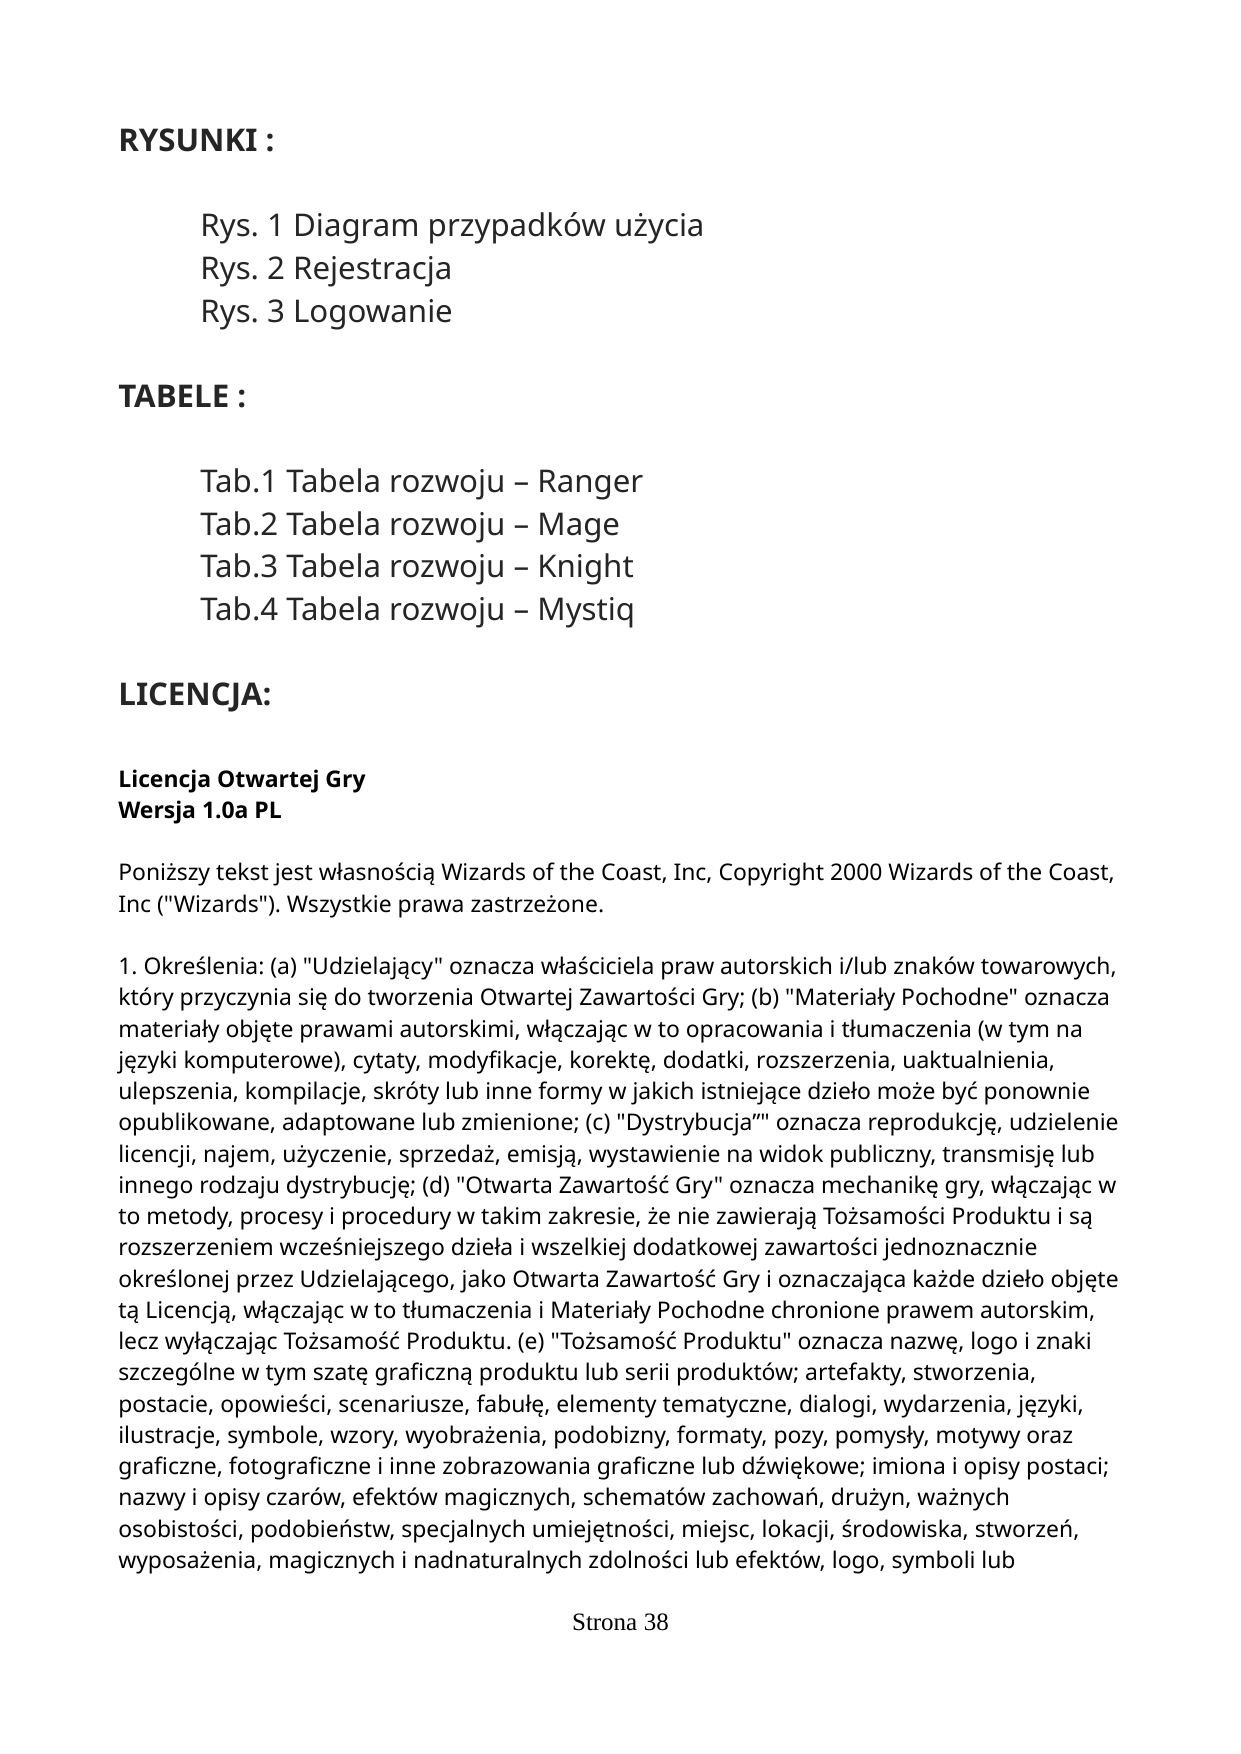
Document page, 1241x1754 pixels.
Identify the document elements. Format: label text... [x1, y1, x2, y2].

list Tab.4 Tabela rozwoju – Mystiq [118, 587, 1122, 629]
list Rys. 1 Diagram przypadków użycia [118, 203, 1122, 246]
list Tab.3 Tabela rozwoju – Knight [118, 544, 1122, 587]
text 1. Określenia: (a) "Udzielający" oznacza właściciela praw autorskich i/lub znaków towarowych, który przyczynia się do tworzenia Otwartej Zawartości Gry; (b) "Materiały Pochodne" oznacza materiały objęte prawami autorskimi, włączając w to opracowania i tłumaczenia (w tym na języki komputerowe), cytaty, modyfikacje, korektę, dodatki, rozszerzenia, uaktualnienia, ulepszenia, kompilacje, skróty lub inne formy w jakich istniejące dzieło może być ponownie opublikowane, adaptowane lub zmienione; (c) "Dystrybucja”" oznacza reprodukcję, udzielenie licencji, najem, użyczenie, sprzedaż, emisją, wystawienie na widok publiczny, transmisję lub innego rodzaju dystrybucję; (d) "Otwarta Zawartość Gry" oznacza mechanikę gry, włączając w to metody, procesy i procedury w takim zakresie, że nie zawierają Tożsamości Produktu i są rozszerzeniem wcześniejszego dzieła i wszelkiej dodatkowej zawartości jednoznacznie określonej przez Udzielającego, jako Otwarta Zawartość Gry i oznaczająca każde dzieło objęte tą Licencją, włączając w to tłumaczenia i Materiały Pochodne chronione prawem autorskim, lecz wyłączając Tożsamość Produktu. (e) "Tożsamość Produktu" oznacza nazwę, logo i znaki szczególne w tym szatę graficzną produktu lub serii produktów; artefakty, stworzenia, postacie, opowieści, scenariusze, fabułę, elementy tematyczne, dialogi, wydarzenia, języki, ilustracje, symbole, wzory, wyobrażenia, podobizny, formaty, pozy, pomysły, motywy oraz graficzne, fotograficzne i inne zobrazowania graficzne lub dźwiękowe; imiona i opisy postaci; nazwy i opisy czarów, efektów magicznych, schematów zachowań, drużyn, ważnych osobistości, podobieństw, specjalnych umiejętności, miejsc, lokacji, środowiska, stworzeń, wyposażenia, magicznych i nadnaturalnych zdolności lub efektów, logo, symboli lub [118, 950, 1122, 1575]
list LICENCJA: [118, 672, 1122, 714]
list Tab.2 Tabela rozwoju – Mage [118, 502, 1122, 544]
text Wersja 1.0a PL [118, 794, 1122, 825]
list TABELE : [118, 374, 1122, 416]
text Licencja Otwartej Gry [118, 762, 1122, 794]
list Rys. 2 Rejestracja [118, 246, 1122, 288]
list Tab.1 Tabela rozwoju – Ranger [118, 459, 1122, 502]
list Rys. 3 Logowanie [118, 288, 1122, 331]
list RYSUNKI : [118, 118, 1122, 161]
text Poniższy tekst jest własnością Wizards of the Coast, Inc, Copyright 2000 Wizards of the Coast, Inc ("Wizards"). Wszystkie prawa zastrzeżone. [118, 856, 1122, 919]
